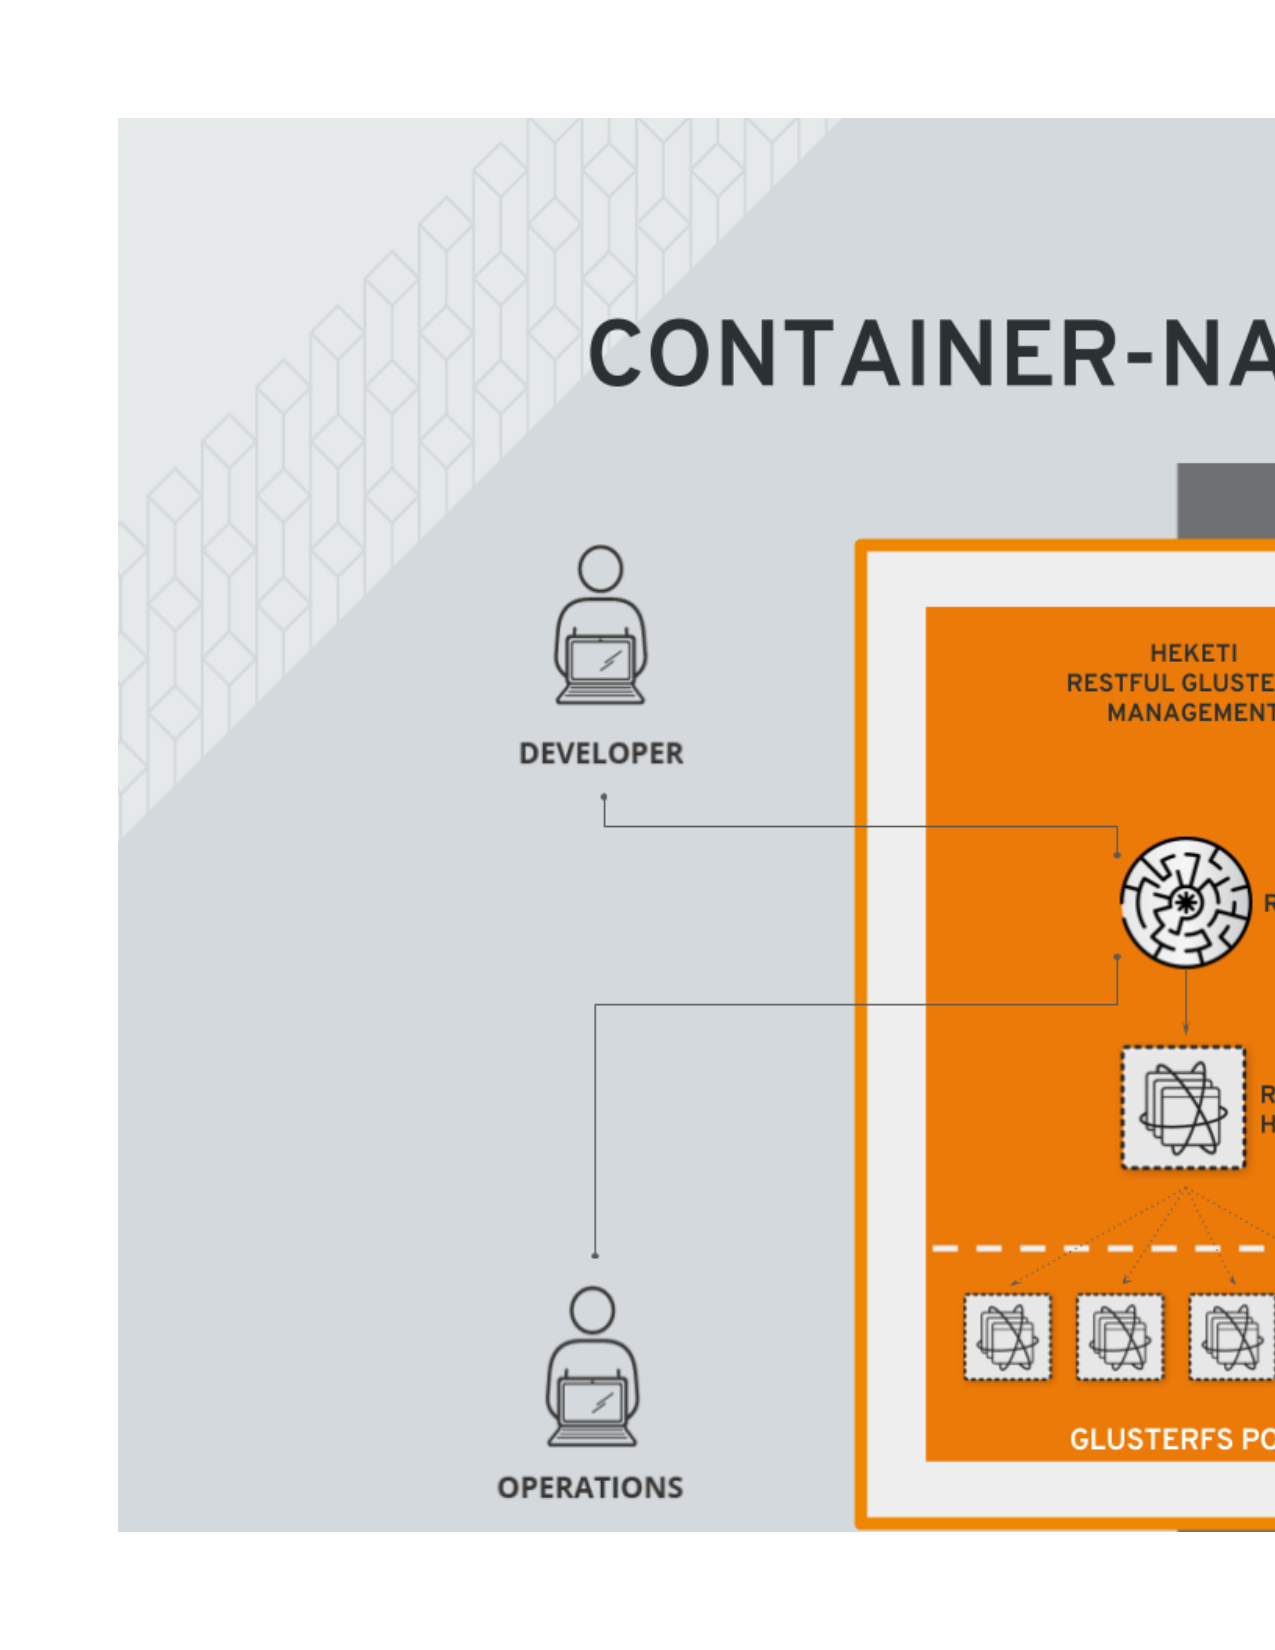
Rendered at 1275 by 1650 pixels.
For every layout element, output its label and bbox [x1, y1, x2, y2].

picture [118, 118, 1275, 1532]
